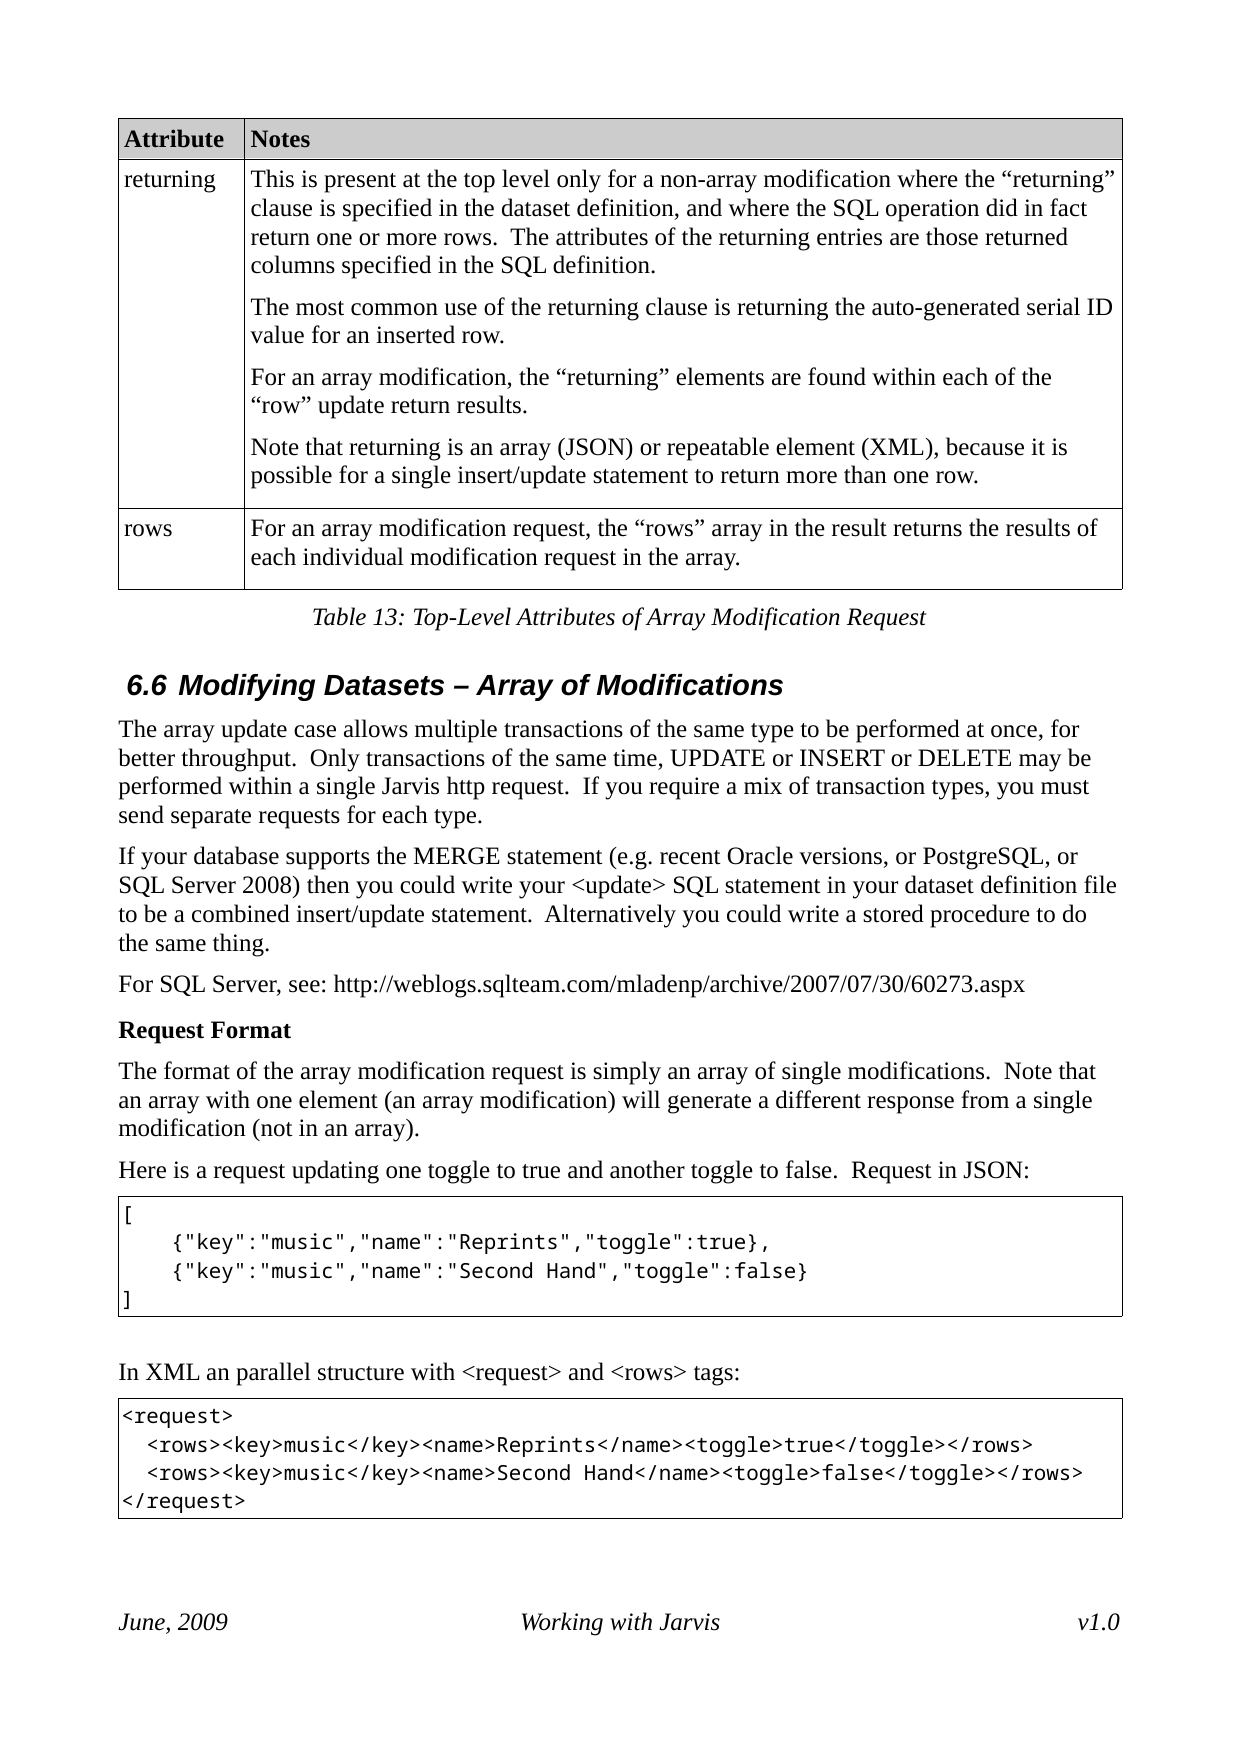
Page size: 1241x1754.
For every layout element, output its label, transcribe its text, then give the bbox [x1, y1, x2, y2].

table_header Notes [245, 119, 1122, 158]
subtitle Modifying Datasets – Array of Modifications [118, 668, 1122, 701]
table_cell returning [119, 160, 244, 507]
text In XML an parallel structure with <request> and <rows> tags: [118, 1357, 1122, 1386]
text <rows><key>music</key><name>Reprints</name><toggle>true</toggle></rows> [119, 1427, 1122, 1455]
table_cell rows [119, 509, 244, 589]
text For SQL Server, see: http://weblogs.sqlteam.com/mladenp/archive/2007/07/30/60273.aspx [118, 969, 1122, 998]
text Here is a request updating one toggle to true and another toggle to false. Request in JSON: [118, 1155, 1122, 1183]
text {"key":"music","name":"Second Hand","toggle":false} [119, 1253, 1122, 1281]
table_cell For an array modification request, the “rows” array in the result returns the results of each individual modification request in the array. [245, 509, 1122, 589]
text [ [119, 1197, 1122, 1224]
text The array update case allows multiple transactions of the same type to be performed at once, for better throughput. Only transactions of the same time, UPDATE or INSERT or DELETE may be performed within a single Jarvis http request. If you require a mix of transaction types, you must send separate requests for each type. [118, 714, 1122, 829]
text The format of the array modification request is simply an array of single modifications. Note that an array with one element (an array modification) will generate a different response from a single modification (not in an array). [118, 1056, 1122, 1142]
text {"key":"music","name":"Reprints","toggle":true}, [119, 1224, 1122, 1253]
text Table 13: Top-Level Attributes of Array Modification Request [118, 602, 1122, 630]
text <request> [119, 1399, 1122, 1427]
text If your database supports the MERGE statement (e.g. recent Oracle versions, or PostgreSQL, or SQL Server 2008) then you could write your <update> SQL statement in your dataset definition file to be a combined insert/update statement. Alternatively you could write a stored procedure to do the same thing. [118, 841, 1122, 956]
text ] [119, 1281, 1122, 1316]
table_cell This is present at the top level only for a non-array modification where the “returning” clause is specified in the dataset definition, and where the SQL operation did in fact return one or more rows. The attributes of the returning entries are those returned columns specified in the SQL definition. The most common use of the returning clause is returning the auto-generated serial ID value for an inserted row. For an array modification, the “returning” elements are found within each of the “row” update return results. Note that returning is an array (JSON) or repeatable element (XML), because it is possible for a single insert/update statement to return more than one row. [245, 160, 1122, 507]
text </request> [119, 1484, 1122, 1518]
table_header Attribute [119, 119, 244, 158]
subtitle Request Format [118, 1015, 1122, 1044]
text <rows><key>music</key><name>Second Hand</name><toggle>false</toggle></rows> [119, 1455, 1122, 1484]
